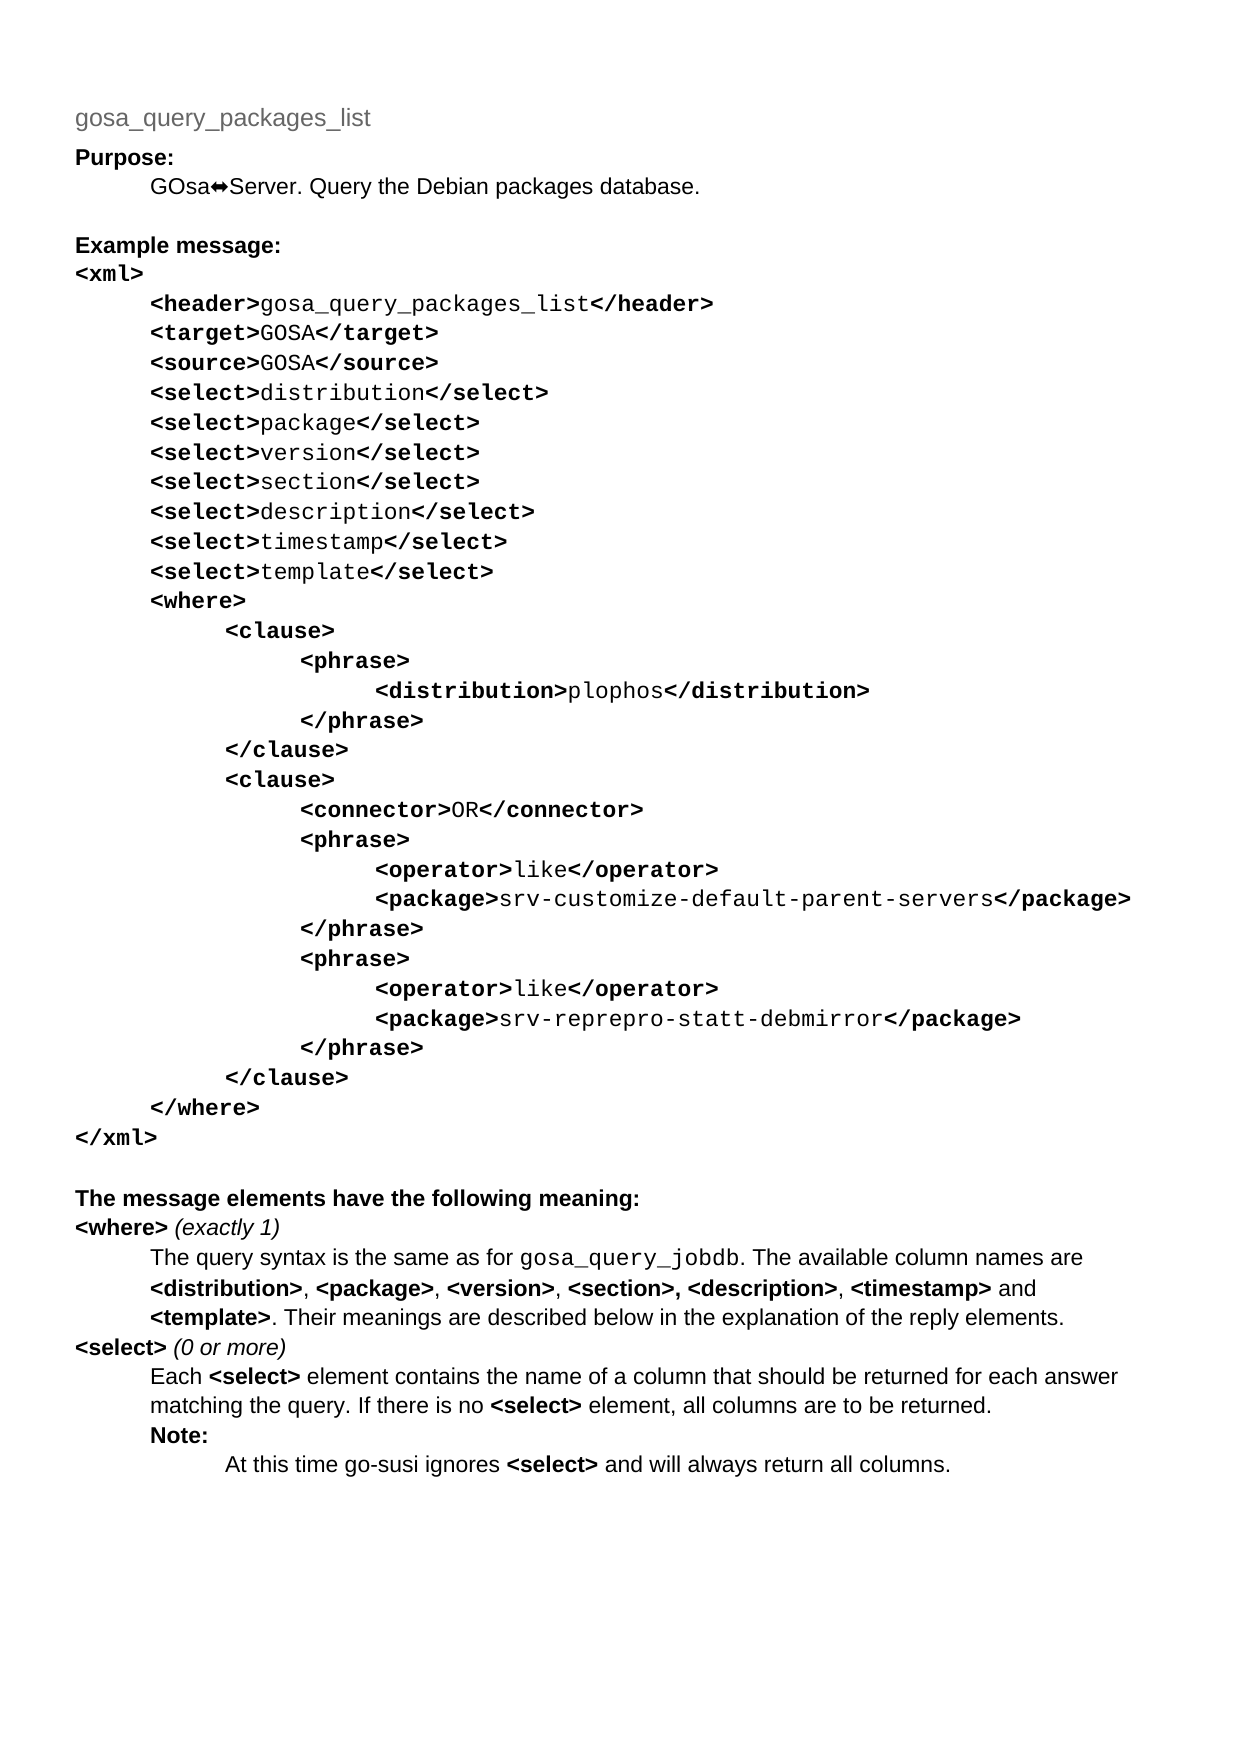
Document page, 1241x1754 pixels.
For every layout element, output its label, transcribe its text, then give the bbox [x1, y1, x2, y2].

text <operator>like</operator> [375, 858, 1165, 884]
text </phrase> [300, 1037, 1165, 1063]
text <select>distribution</select> [150, 381, 1165, 407]
text Purpose: [75, 144, 1165, 170]
text <package>srv-reprepro-statt-debmirror</package> [375, 1007, 1165, 1033]
text <package>srv-customize-default-parent-servers</package> [375, 888, 1165, 914]
text At this time go-susi ignores <select> and will always return all columns. [225, 1452, 1165, 1478]
text <clause> [225, 619, 1165, 646]
text Each <select> element contains the name of a column that should be returned for each answer matching the query. If there is no <select> element, all columns are to be returned. [150, 1364, 1165, 1419]
text </phrase> [300, 917, 1165, 943]
text </xml> [75, 1126, 1165, 1152]
text <where> [150, 590, 1165, 616]
text <select>package</select> [150, 411, 1165, 437]
text <clause> [225, 768, 1165, 794]
text GOsa⬌Server. Query the Debian packages database. [150, 174, 1165, 199]
text <distribution>plophos</distribution> [375, 679, 1165, 705]
text </clause> [225, 1066, 1165, 1092]
text <select>section</select> [150, 471, 1165, 497]
text <select>template</select> [150, 560, 1165, 586]
text <where> (exactly 1) [75, 1215, 1165, 1241]
text <operator>like</operator> [375, 977, 1165, 1003]
text </where> [150, 1096, 1165, 1122]
text </phrase> [300, 709, 1165, 735]
text <xml> [75, 262, 1165, 288]
text Note: [150, 1423, 1165, 1448]
text <header>gosa_query_packages_list</header> <target>GOSA</target> <source>GOSA</source> [150, 292, 1165, 377]
text <select>version</select> [150, 441, 1165, 467]
text <select>timestamp</select> [150, 530, 1165, 556]
text <connector>OR</connector> [300, 798, 1165, 824]
text <phrase> [300, 649, 1165, 675]
text <select>description</select> [150, 500, 1165, 526]
text The message elements have the following meaning: [75, 1186, 1165, 1211]
text The query syntax is the same as for gosa_query_jobdb. The available column names are <distribution>, <package>, <version>, <section>, <description>, <timestamp> and <template>. Their meanings are described below in the explanation of the reply elements. [150, 1244, 1165, 1331]
subtitle gosa_query_packages_list [75, 104, 1165, 132]
text <phrase> [300, 828, 1165, 854]
text </clause> [225, 739, 1165, 765]
text <select> (0 or more) [75, 1334, 1165, 1360]
text <phrase> [300, 947, 1165, 973]
text Example message: [75, 233, 1165, 258]
